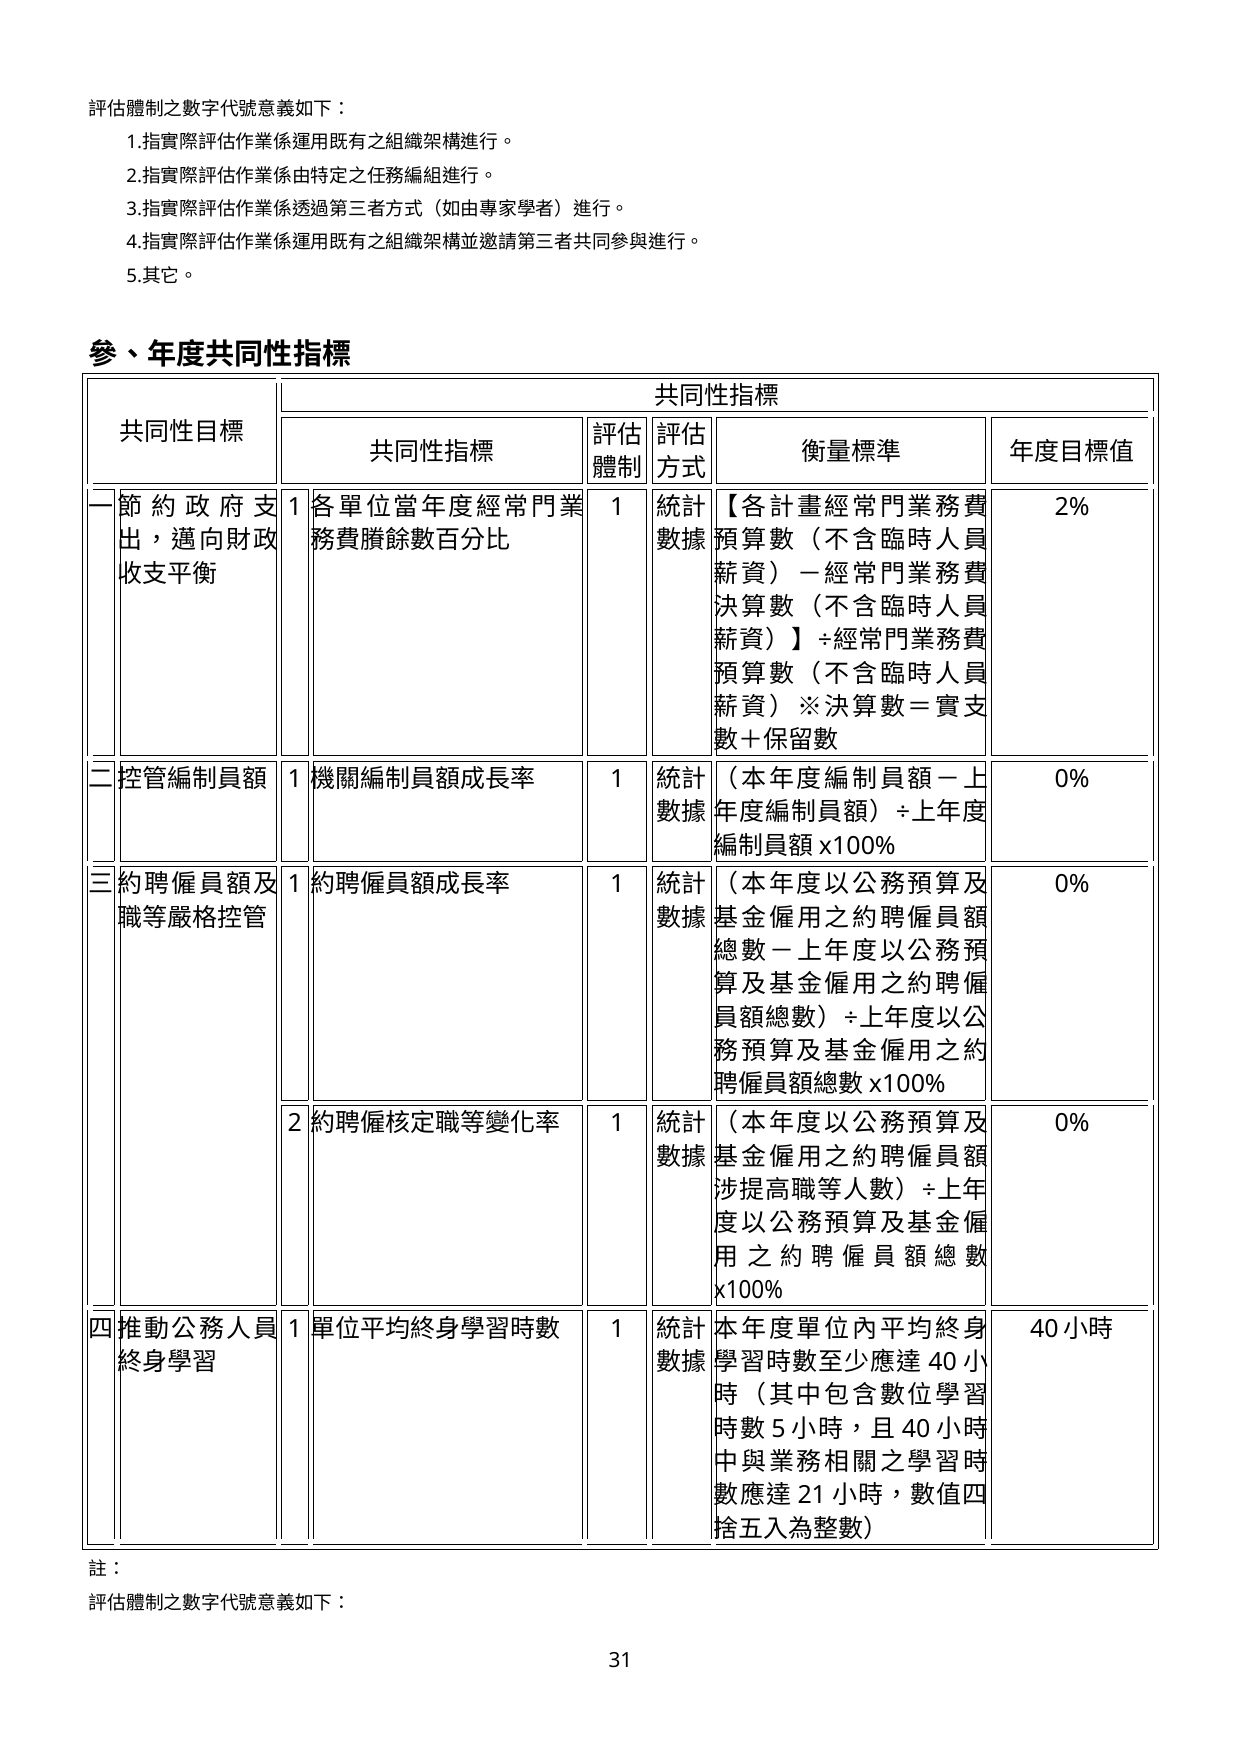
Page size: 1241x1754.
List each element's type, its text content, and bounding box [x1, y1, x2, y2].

table_cell 單位平均終身學習時數 [311, 1305, 585, 1544]
table_cell 1 [278, 1305, 311, 1544]
table_cell 共同性指標 [278, 411, 585, 483]
table_cell 約聘僱員額成長率 [311, 861, 585, 1099]
table_cell 年度目標值 [988, 411, 1156, 483]
table_cell 本年度單位內平均終身學習時數至少應達40小時（其中包含數位學習時數5小時，且40小時中與業務相關之學習時數應達21小時，數值四捨五入為整數） [714, 1305, 988, 1544]
table_cell 1 [278, 755, 311, 861]
table_cell 節約政府支出，邁向財政收支平衡 [117, 483, 278, 755]
text 3.指實際評估作業係透過第三者方式（如由專家學者）進行。 [89, 189, 1152, 222]
text 1.指實際評估作業係運用既有之組織架構進行。 [89, 122, 1152, 155]
table_cell 一 [85, 483, 117, 755]
table_cell 1 [585, 483, 649, 755]
table_cell 評估 體制 [585, 412, 649, 483]
text 參、年度共同性指標 [89, 331, 1152, 372]
table_cell 四 [85, 1305, 117, 1544]
text 4.指實際評估作業係運用既有之組織架構並邀請第三者共同參與進行。 [89, 222, 1152, 255]
table_cell 衡量標準 [714, 412, 988, 483]
table_cell 推動公務人員終身學習 [117, 1305, 278, 1544]
table_cell （本年度以公務預算及基金僱用之約聘僱員額總數－上年度以公務預算及基金僱用之約聘僱員額總數）÷上年度以公務預算及基金僱用之約聘僱員額總數x100% [714, 861, 988, 1099]
table_cell 評估 方式 [649, 412, 714, 483]
table_cell 0% [988, 755, 1156, 861]
table_cell 統計數據 [649, 755, 714, 861]
table_cell 40小時 [988, 1305, 1156, 1544]
table_cell 統計數據 [649, 1305, 714, 1544]
text 註： [89, 1550, 1152, 1582]
table_cell 2 [278, 1100, 311, 1305]
text 評估體制之數字代號意義如下： [89, 1582, 1152, 1616]
table_header 共同性指標 [278, 374, 1156, 411]
text 2.指實際評估作業係由特定之任務編組進行。 [89, 155, 1152, 189]
table_cell 1 [585, 1100, 649, 1305]
text 評估體制之數字代號意義如下： [89, 89, 1152, 122]
table_cell 1 [585, 1305, 649, 1544]
table_cell 0% [988, 1100, 1156, 1305]
table_cell 統計數據 [649, 483, 714, 755]
table_cell 2% [988, 483, 1156, 755]
table_header 共同性目標 [85, 374, 278, 483]
table_cell 1 [278, 483, 311, 755]
text 5.其它。 [89, 255, 1152, 289]
table_cell 1 [585, 755, 649, 861]
table_cell 機關編制員額成長率 [311, 755, 585, 861]
table_cell 約聘僱核定職等變化率 [311, 1100, 585, 1305]
table_cell （本年度編制員額－上年度編制員額）÷上年度編制員額x100% [714, 755, 988, 861]
table_cell （本年度以公務預算及基金僱用之約聘僱員額涉提高職等人數）÷上年度以公務預算及基金僱用之約聘僱員額總數x100% [714, 1100, 988, 1305]
table_cell 統計數據 [649, 861, 714, 1099]
table_cell 約聘僱員額及職等嚴格控管 [117, 861, 278, 1305]
table_cell 二 [85, 755, 117, 861]
table_cell 控管編制員額 [117, 755, 278, 861]
table_cell 統計數據 [649, 1100, 714, 1305]
table_cell 1 [278, 861, 311, 1099]
table_cell 【各計畫經常門業務費預算數（不含臨時人員薪資）－經常門業務費決算數（不含臨時人員薪資）】÷經常門業務費預算數（不含臨時人員薪資）※決算數＝實支數＋保留數 [714, 483, 988, 755]
table_cell 各單位當年度經常門業務費賸餘數百分比 [311, 483, 585, 755]
table_cell 三 [85, 861, 117, 1305]
table_cell 0% [988, 861, 1156, 1099]
table_cell 1 [585, 861, 649, 1099]
